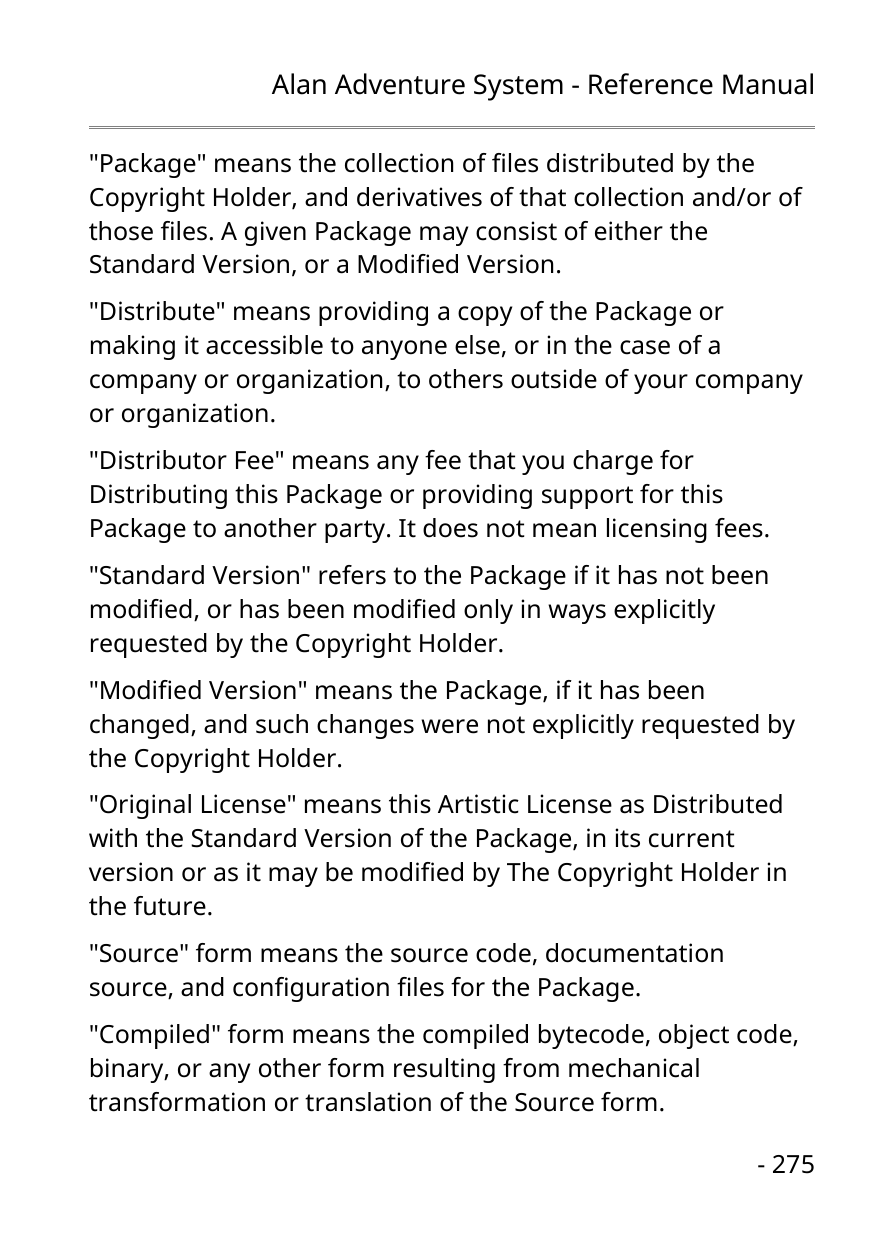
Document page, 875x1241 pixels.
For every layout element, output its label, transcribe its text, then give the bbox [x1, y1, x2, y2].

text "Original License" means this Artistic License as Distributed with the Standard Version of the Package, in its current version or as it may be modified by The Copyright Holder in the future. [88, 787, 815, 923]
text "Modified Version" means the Package, if it has been changed, and such changes were not explicitly requested by the Copyright Holder. [88, 673, 815, 774]
text "Standard Version" refers to the Package if it has not been modified, or has been modified only in ways explicitly requested by the Copyright Holder. [88, 558, 815, 660]
text "Distributor Fee" means any fee that you charge for Distributing this Package or providing support for this Package to another party. It does not mean licensing fees. [88, 443, 815, 545]
text "Compiled" form means the compiled bytecode, object code, binary, or any other form resulting from mechanical transformation or translation of the Source form. [88, 1017, 815, 1119]
text "Distribute" means providing a copy of the Package or making it accessible to anyone else, or in the case of a company or organization, to others outside of your company or organization. [88, 294, 815, 430]
text "Source" form means the source code, documentation source, and configuration files for the Package. [88, 936, 815, 1004]
text "Package" means the collection of files distributed by the Copyright Holder, and derivatives of that collection and/or of those files. A given Package may consist of either the Standard Version, or a Modified Version. [88, 146, 815, 281]
